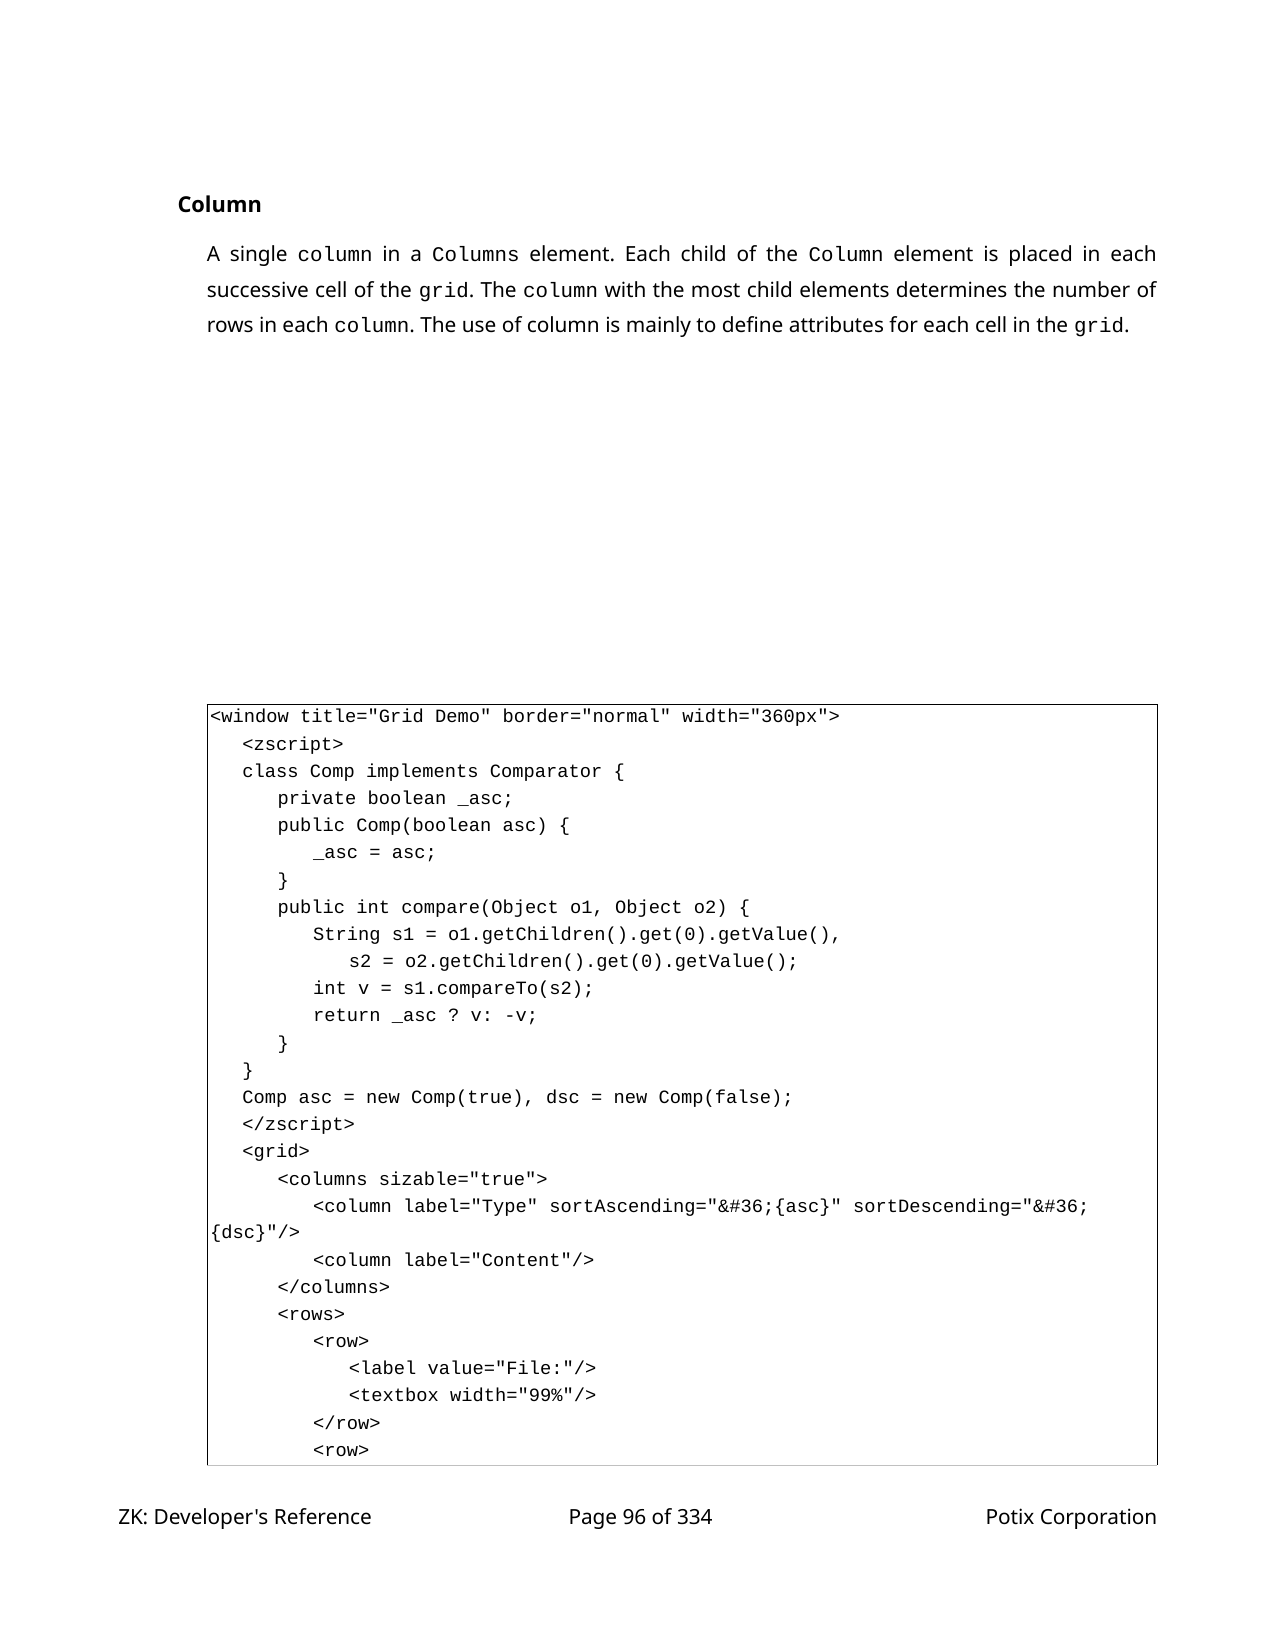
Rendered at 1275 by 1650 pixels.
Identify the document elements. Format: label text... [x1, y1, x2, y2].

text _asc = asc; [208, 840, 1157, 864]
text public Comp(boolean asc) { [208, 813, 1157, 837]
text public int compare(Object o1, Object o2) { [208, 894, 1157, 919]
text return _asc ? v: -v; [208, 1003, 1157, 1028]
text Comp asc = new Comp(true), dsc = new Comp(false); [208, 1085, 1157, 1109]
text </row> [208, 1411, 1157, 1435]
text <row> [208, 1329, 1157, 1353]
text } [208, 1031, 1157, 1055]
text </zscript> [208, 1112, 1157, 1136]
text <row> [208, 1438, 1157, 1465]
text <textbox width="99%"/> [208, 1383, 1157, 1408]
subtitle Column [177, 189, 1157, 219]
text </columns> [208, 1274, 1157, 1299]
text <label value="File:"/> [208, 1356, 1157, 1380]
text <columns sizable="true"> [208, 1166, 1157, 1191]
text A single column in a Columns element. Each child of the Column element is placed in each successive cell of the grid. The column with the most child elements determines the number of rows in each column. The use of column is mainly to define attributes for each cell in the grid. [207, 239, 1157, 339]
text <window title="Grid Demo" border="normal" width="360px"> [208, 705, 1157, 728]
text int v = s1.compareTo(s2); [208, 976, 1157, 1000]
text } [208, 867, 1157, 892]
text class Comp implements Comparator { [208, 759, 1157, 783]
text <rows> [208, 1302, 1157, 1326]
text <column label="Content"/> [208, 1247, 1157, 1272]
text String s1 = o1.getChildren().get(0).getValue(), [208, 922, 1157, 946]
text } [208, 1058, 1157, 1082]
text <grid> [208, 1139, 1157, 1163]
text private boolean _asc; [208, 786, 1157, 810]
text <column label="Type" sortAscending="&#36;{asc}" sortDescending="&#36;{dsc}"/> [208, 1194, 1157, 1244]
text s2 = o2.getChildren().get(0).getValue(); [208, 949, 1157, 973]
text <zscript> [208, 731, 1157, 756]
